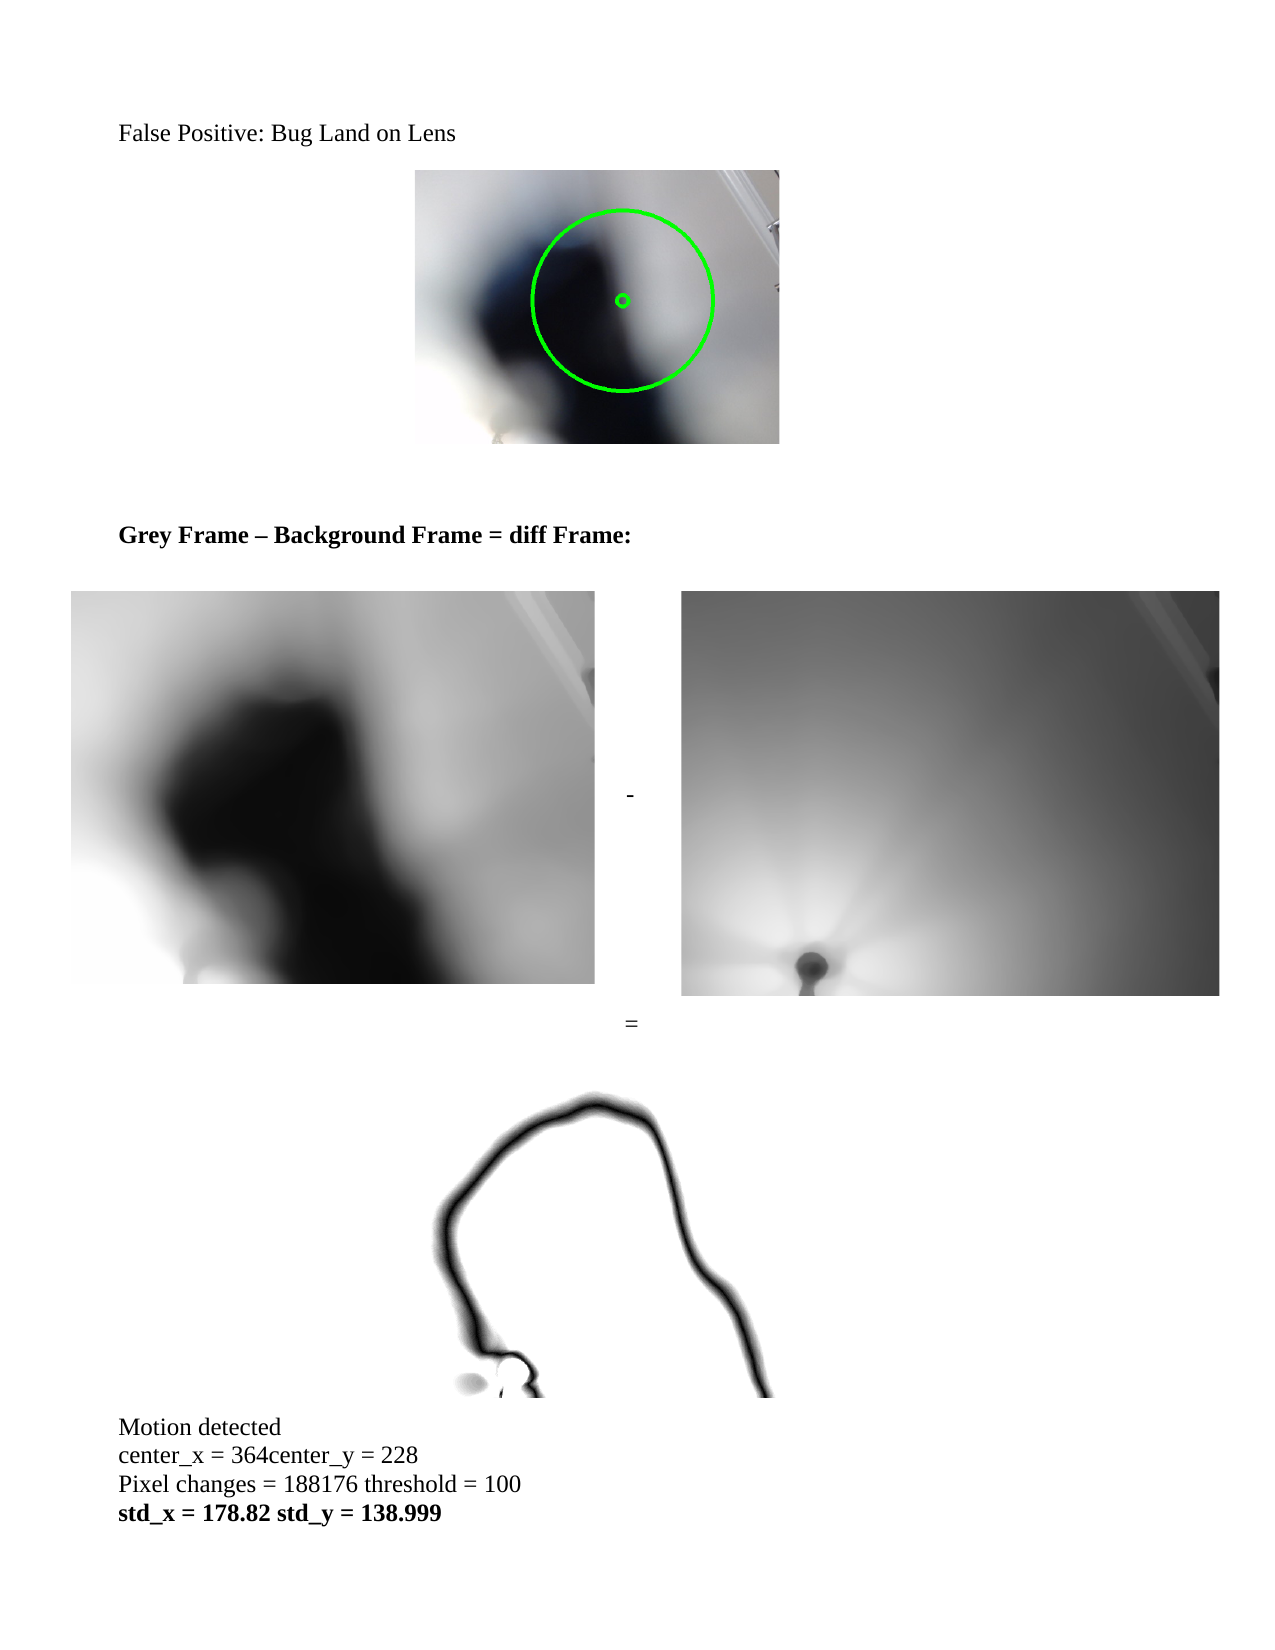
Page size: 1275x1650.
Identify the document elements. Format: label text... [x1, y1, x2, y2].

text center_x = 364center_y = 228 [118, 1441, 1157, 1469]
picture [414, 170, 780, 444]
text Motion detected [118, 1412, 1157, 1441]
text = [118, 1009, 1157, 1038]
picture [681, 591, 1220, 996]
text Grey Frame – Background Frame = diff Frame: [118, 521, 1157, 549]
picture [71, 591, 595, 984]
text False Positive: Bug Land on Lens [118, 118, 1157, 147]
picture [397, 1038, 878, 1398]
text std_x = 178.82 std_y = 138.999 [118, 1498, 1157, 1527]
text - [595, 779, 681, 808]
text Pixel changes = 188176 threshold = 100 [118, 1469, 1157, 1498]
